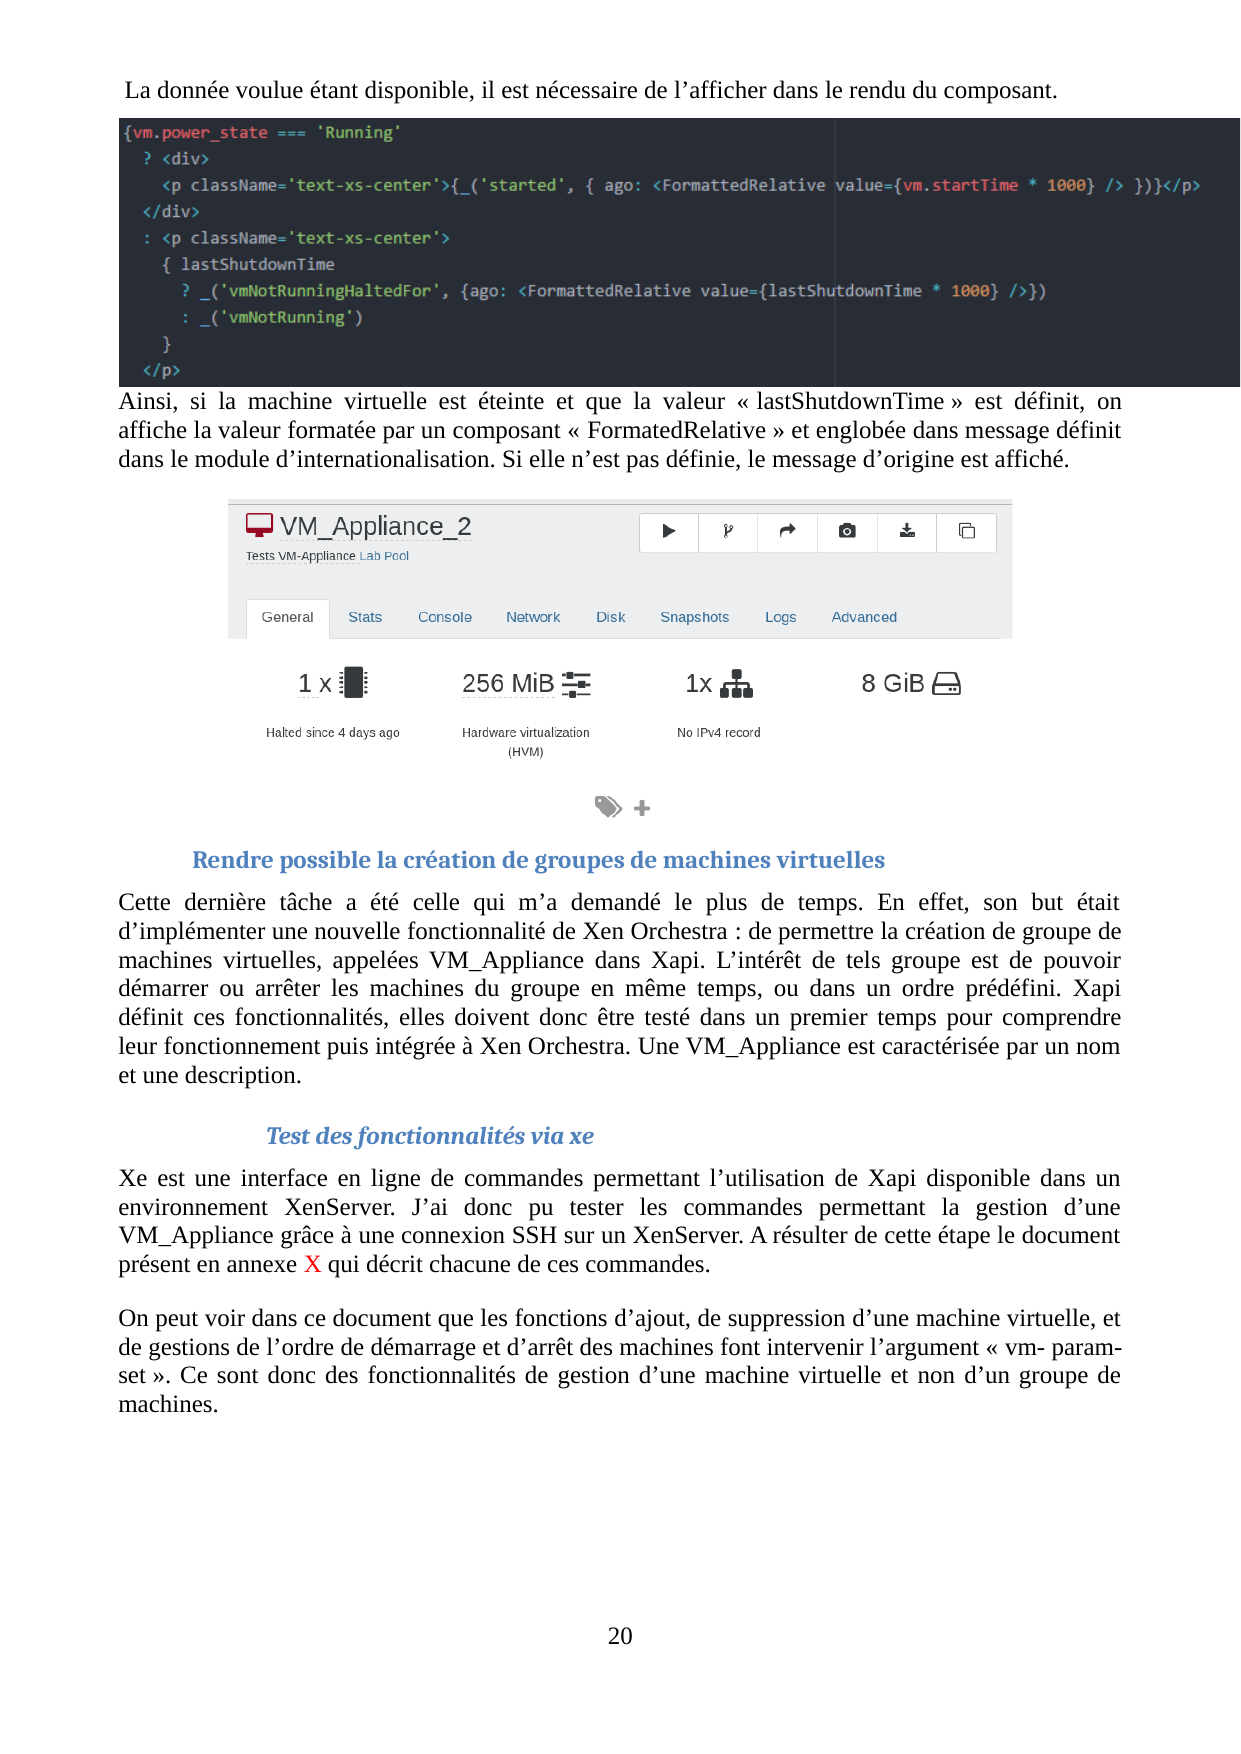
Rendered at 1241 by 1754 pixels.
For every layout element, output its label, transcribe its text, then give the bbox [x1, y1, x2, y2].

text Cette dernière tâche a été celle qui m’a demandé le plus de temps. En effet, son but était d’implémenter une nouvelle fonctionnalité de Xen Orchestra : de permettre la création de groupe de machines virtuelles, appelées VM_Appliance dans Xapi. L’intérêt de tels groupe est de pouvoir démarrer ou arrêter les machines du groupe en même temps, ou dans un ordre prédéfini. Xapi définit ces fonctionnalités, elles doivent donc être testé dans un premier temps pour comprendre leur fonctionnement puis intégrée à Xen Orchestra. Une VM_Appliance est caractérisée par un nom et une description. [118, 887, 1122, 1088]
text Xe est une interface en ligne de commandes permettant l’utilisation de Xapi disponible dans un environnement XenServer. J’ai donc pu tester les commandes permettant la gestion d’une VM_Appliance grâce à une connexion SSH sur un XenServer. A résulter de cette étape le document présent en annexe X qui décrit chacune de ces commandes. [118, 1163, 1122, 1278]
subtitle Test des fonctionnalités via xe [266, 1122, 1122, 1151]
text La donnée voulue étant disponible, il est nécessaire de l’afficher dans le rendu du composant. [118, 75, 1122, 104]
subtitle Rendre possible la création de groupes de machines virtuelles [192, 506, 1122, 875]
text Ainsi, si la machine virtuelle est éteinte et que la valeur « lastShutdownTime » est définit, on affiche la valeur formatée par un composant « FormatedRelative » et englobée dans message définit dans le module d’internationalisation. Si elle n’est pas définie, le message d’origine est affiché. [118, 129, 1122, 472]
text On peut voir dans ce document que les fonctions d’ajout, de suppression d’une machine virtuelle, et de gestions de l’ordre de démarrage et d’arrêt des machines font intervenir l’argument « vm- param-set ». Ce sont donc des fonctionnalités de gestion d’une machine virtuelle et non d’un groupe de machines. [118, 1303, 1122, 1418]
